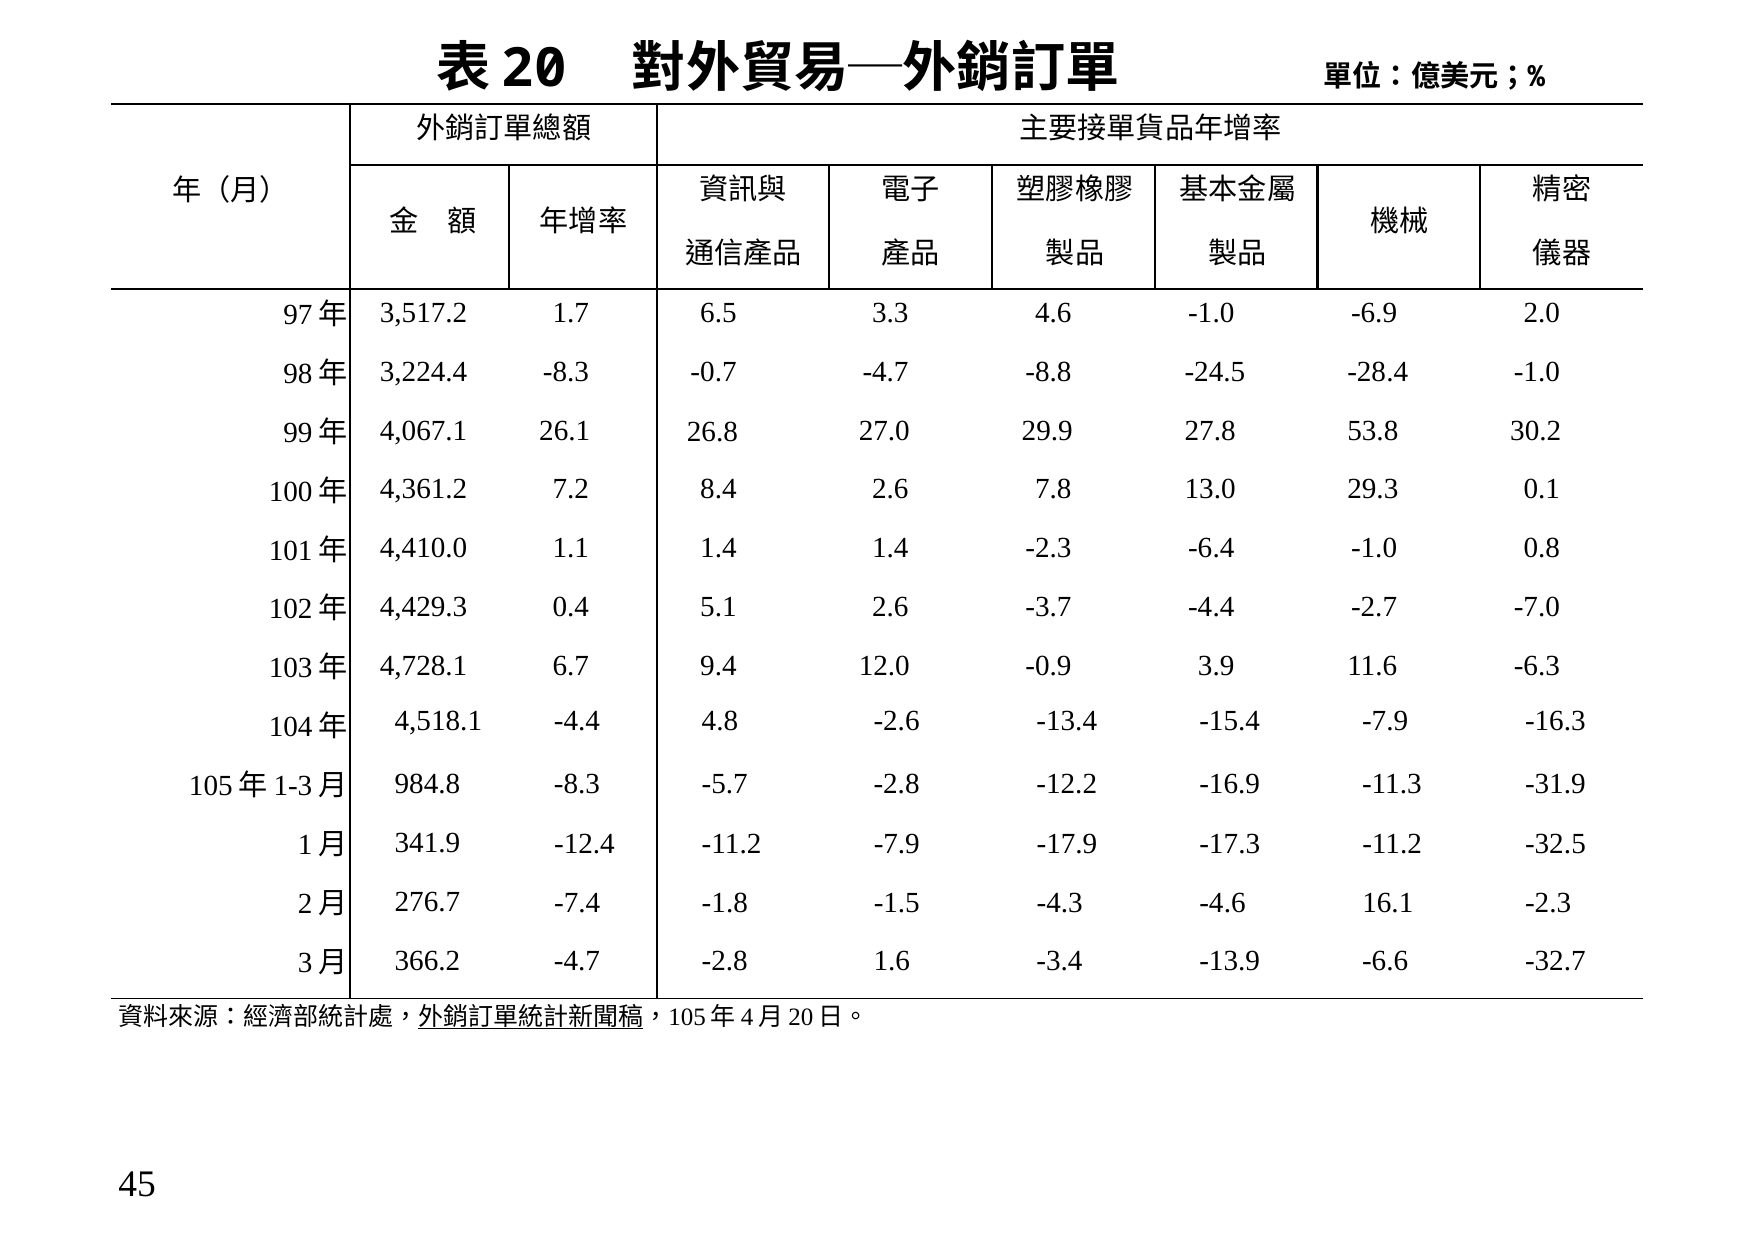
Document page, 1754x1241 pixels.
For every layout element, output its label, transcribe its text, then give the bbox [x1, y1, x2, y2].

table_cell -6.6 [1318, 939, 1480, 998]
table_cell 99年 [111, 408, 349, 467]
table_cell -6.9 [1318, 290, 1480, 349]
table_cell 104年 [111, 703, 349, 762]
table_cell -7.4 [509, 880, 656, 939]
table_cell 3.9 [1155, 644, 1317, 703]
table_cell -4.7 [509, 939, 656, 998]
table_cell -11.2 [1318, 821, 1480, 880]
table_cell 4,361.2 [351, 467, 509, 526]
table_cell 4,429.3 [351, 585, 509, 644]
table_cell -4.4 [1155, 585, 1317, 644]
table_cell 塑膠橡膠 製品 [993, 166, 1154, 288]
table_cell -1.0 [1155, 290, 1317, 349]
table_cell 101年 [111, 526, 349, 585]
table_cell -2.3 [1480, 880, 1643, 939]
table_cell 4.8 [658, 703, 829, 762]
table_cell 27.8 [1155, 408, 1317, 467]
table_cell 3,517.2 [351, 290, 509, 349]
table_cell 金 額 [351, 166, 508, 288]
table_cell -15.4 [1155, 703, 1317, 762]
table_cell -7.9 [1318, 703, 1480, 762]
table_cell -2.6 [829, 703, 992, 762]
table_cell 4,067.1 [351, 408, 509, 467]
table_cell 2月 [111, 880, 349, 939]
table_cell 資訊與 通信產品 [658, 166, 828, 288]
table_cell 16.1 [1318, 880, 1480, 939]
table_cell -13.9 [1155, 939, 1317, 998]
table_cell -12.4 [509, 821, 656, 880]
table_cell 精密 儀器 [1481, 166, 1643, 288]
table_header 主要接單貨品年增率 [658, 105, 1643, 164]
table_cell 1.1 [509, 526, 656, 585]
table_cell -2.8 [829, 762, 992, 821]
table_cell -32.7 [1480, 939, 1643, 998]
text 資料來源：經濟部統計處，外銷訂單統計新聞稿，105年4月20日。 [118, 999, 1636, 1032]
table_cell -17.3 [1155, 821, 1317, 880]
table_cell -4.6 [1155, 880, 1317, 939]
table_cell -12.2 [992, 762, 1155, 821]
table_cell 4,518.1 [351, 703, 509, 762]
table_cell 0.8 [1480, 526, 1643, 585]
table_cell 26.8 [658, 408, 829, 467]
subtitle 表20 對外貿易─外銷訂單 單位：億美元；% [118, 24, 1636, 103]
table_cell 6.7 [509, 644, 656, 703]
table_cell -13.4 [992, 703, 1155, 762]
table_cell 8.4 [658, 467, 829, 526]
table_cell 0.4 [509, 585, 656, 644]
table_cell -6.3 [1480, 644, 1643, 703]
table_cell 100年 [111, 467, 349, 526]
table_cell 341.9 [351, 821, 509, 880]
table_cell -5.7 [658, 762, 829, 821]
table_cell 26.1 [509, 408, 656, 467]
table_cell -16.3 [1480, 703, 1643, 762]
table_cell -28.4 [1318, 349, 1480, 408]
table_cell 電子 產品 [830, 166, 991, 288]
table_cell 105年1-3月 [111, 762, 349, 821]
table_header 外銷訂單總額 [351, 105, 656, 164]
table_cell 9.4 [658, 644, 829, 703]
table_cell 年增率 [510, 166, 656, 288]
table_cell 11.6 [1318, 644, 1480, 703]
table_cell -1.0 [1318, 526, 1480, 585]
table_cell 3,224.4 [351, 349, 509, 408]
table_cell 7.2 [509, 467, 656, 526]
table_cell -8.3 [509, 349, 656, 408]
table_cell 276.7 [351, 880, 509, 939]
table_cell -1.8 [658, 880, 829, 939]
table_cell 98年 [111, 349, 349, 408]
table_cell 366.2 [351, 939, 509, 998]
table_header 年（月） [111, 105, 349, 288]
table_cell -16.9 [1155, 762, 1317, 821]
table_cell 2.6 [829, 467, 992, 526]
table_cell -2.7 [1318, 585, 1480, 644]
table_cell 29.9 [992, 408, 1155, 467]
table_cell 29.3 [1318, 467, 1480, 526]
table_cell 6.5 [658, 290, 829, 349]
table_cell -1.5 [829, 880, 992, 939]
table_cell -2.8 [658, 939, 829, 998]
table_cell 基本金屬 製品 [1156, 166, 1316, 288]
table_cell -3.7 [992, 585, 1155, 644]
table_cell -8.3 [509, 762, 656, 821]
table_cell -4.4 [509, 703, 656, 762]
table_cell 3月 [111, 939, 349, 998]
table_cell 1.4 [658, 526, 829, 585]
table_cell 12.0 [829, 644, 992, 703]
table_cell 30.2 [1480, 408, 1643, 467]
table_cell 13.0 [1155, 467, 1317, 526]
table_cell -0.7 [658, 349, 829, 408]
table_cell -0.9 [992, 644, 1155, 703]
table_cell -11.3 [1318, 762, 1480, 821]
table_cell 984.8 [351, 762, 509, 821]
table_cell -8.8 [992, 349, 1155, 408]
table_cell -7.9 [829, 821, 992, 880]
table_cell 1.7 [509, 290, 656, 349]
table_cell 1.4 [829, 526, 992, 585]
table_cell 2.6 [829, 585, 992, 644]
table_cell 3.3 [829, 290, 992, 349]
table_cell 4,728.1 [351, 644, 509, 703]
table_cell -11.2 [658, 821, 829, 880]
table_cell 102年 [111, 585, 349, 644]
table_cell 2.0 [1480, 290, 1643, 349]
table_cell -4.3 [992, 880, 1155, 939]
table_cell 53.8 [1318, 408, 1480, 467]
table_cell 103年 [111, 644, 349, 703]
table_cell -7.0 [1480, 585, 1643, 644]
table_cell 7.8 [992, 467, 1155, 526]
table_cell -3.4 [992, 939, 1155, 998]
table_cell -24.5 [1155, 349, 1317, 408]
table_cell -17.9 [992, 821, 1155, 880]
table_cell 4.6 [992, 290, 1155, 349]
table_cell 1.6 [829, 939, 992, 998]
table_cell 1月 [111, 821, 349, 880]
table_cell -6.4 [1155, 526, 1317, 585]
table_cell -1.0 [1480, 349, 1643, 408]
table_cell 97年 [111, 290, 349, 349]
table_cell 5.1 [658, 585, 829, 644]
table_cell 27.0 [829, 408, 992, 467]
table_cell -4.7 [829, 349, 992, 408]
table_cell -32.5 [1480, 821, 1643, 880]
table_cell 4,410.0 [351, 526, 509, 585]
table_cell -2.3 [992, 526, 1155, 585]
table_cell -31.9 [1480, 762, 1643, 821]
table_cell 0.1 [1480, 467, 1643, 526]
table_cell 機械 [1319, 166, 1479, 288]
